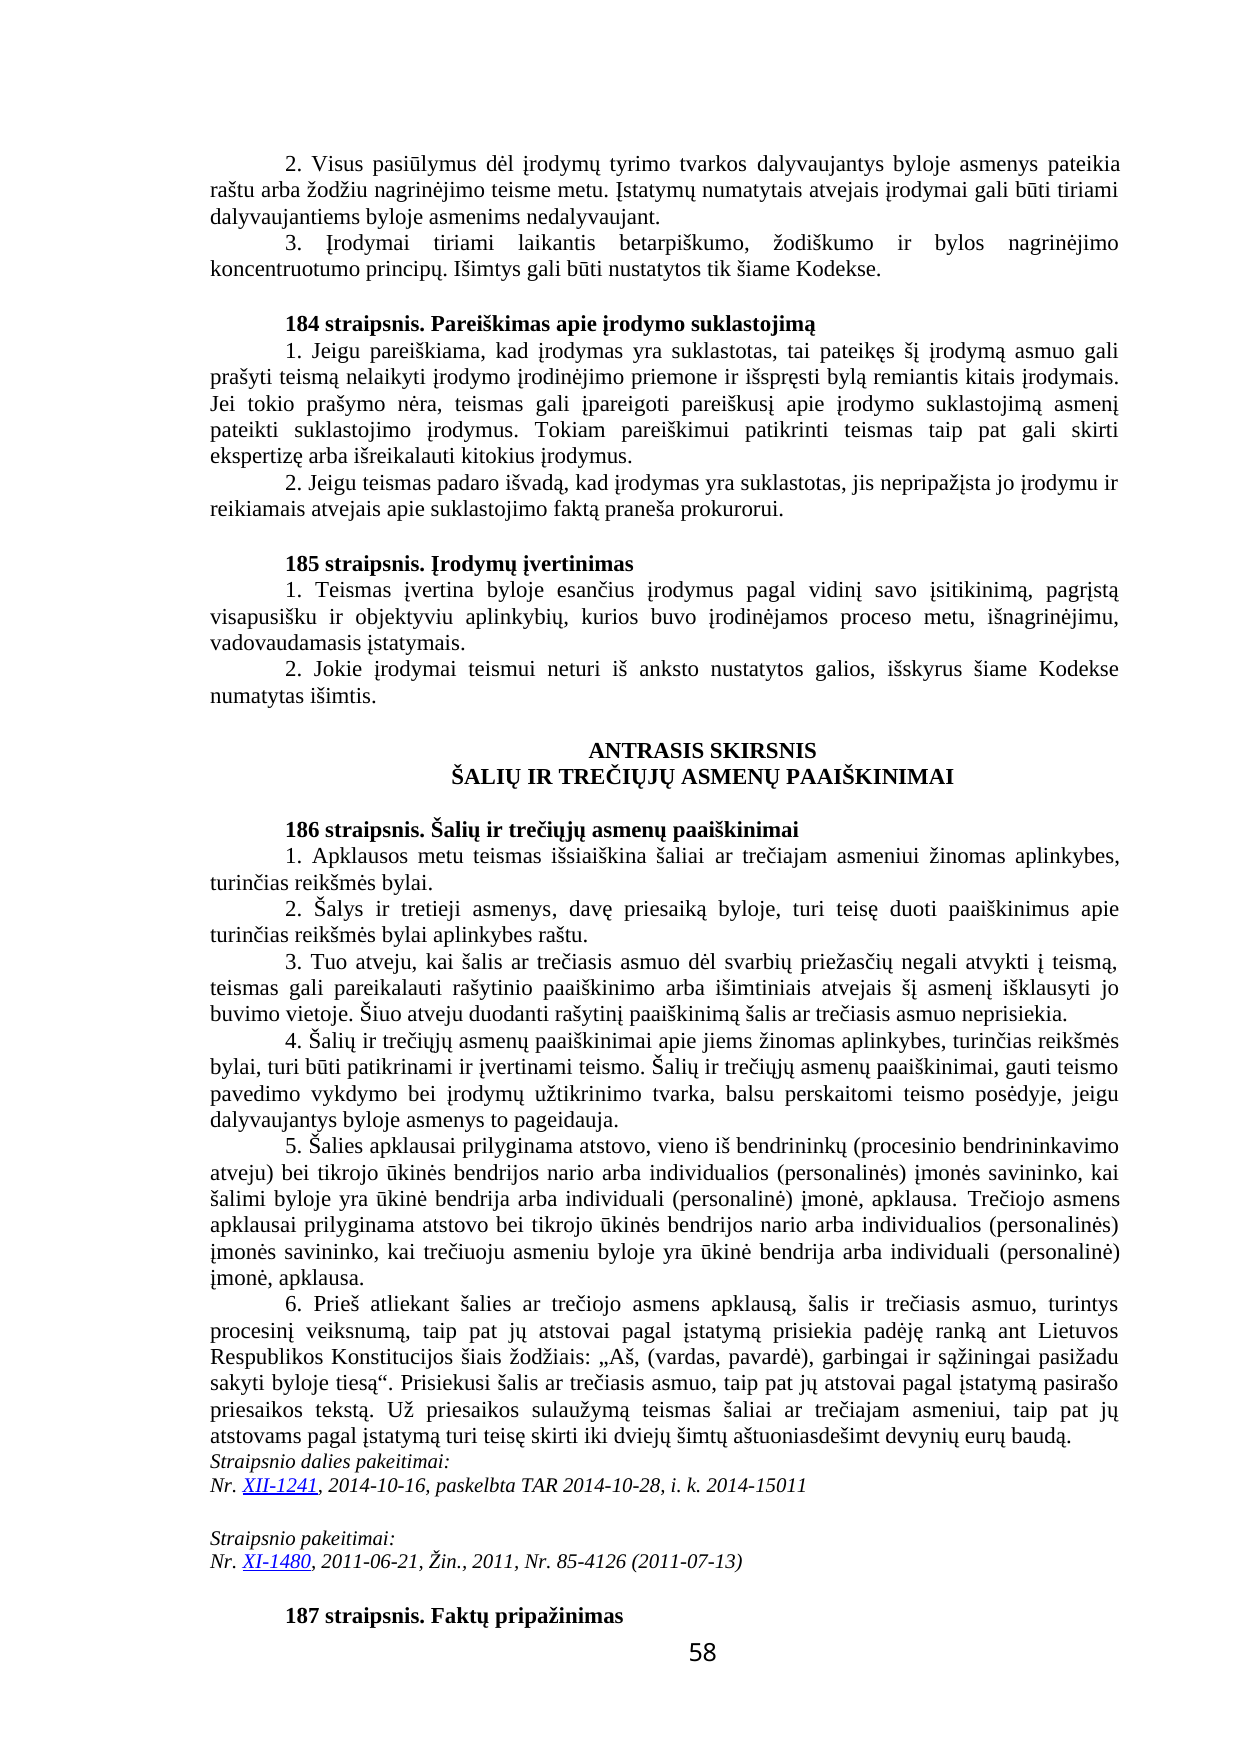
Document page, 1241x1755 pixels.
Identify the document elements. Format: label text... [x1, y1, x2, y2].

text Nr. XII-1241, 2014-10-16, paskelbta TAR 2014-10-28, i. k. 2014-15011 [210, 1473, 1120, 1497]
text 184 straipsnis. Pareiškimas apie įrodymo suklastojimą [210, 311, 1120, 337]
text 5. Šalies apklausai prilyginama atstovo, vieno iš bendrininkų (procesinio bendrininkavimo atveju) bei tikrojo ūkinės bendrijos nario arba individualios (personalinės) įmonės savininko, kai šalimi byloje yra ūkinė bendrija arba individuali (personalinė) įmonė, apklausa. Trečiojo asmens apklausai prilyginama atstovo bei tikrojo ūkinės bendrijos nario arba individualios (personalinės) įmonės savininko, kai trečiuoju asmeniu byloje yra ūkinė bendrija arba individuali (personalinė) įmonė, apklausa. [210, 1132, 1120, 1290]
text 3. Tuo atveju, kai šalis ar trečiasis asmuo dėl svarbių priežasčių negali atvykti į teismą, teismas gali pareikalauti rašytinio paaiškinimo arba išimtiniais atvejais šį asmenį išklausyti jo buvimo vietoje. Šiuo atveju duodanti rašytinį paaiškinimą šalis ar trečiasis asmuo neprisiekia. [210, 948, 1120, 1027]
text 3. Įrodymai tiriami laikantis betarpiškumo, žodiškumo ir bylos nagrinėjimo koncentruotumo principų. Išimtys gali būti nustatytos tik šiame Kodekse. [210, 229, 1120, 282]
text Straipsnio pakeitimai: [210, 1525, 1120, 1549]
text Straipsnio dalies pakeitimai: [210, 1448, 1120, 1473]
text Nr. XI-1480, 2011-06-21, Žin., 2011, Nr. 85-4126 (2011-07-13) [210, 1549, 1120, 1573]
text 185 straipsnis. Įrodymų įvertinimas [210, 550, 1120, 576]
text 1. Jeigu pareiškiama, kad įrodymas yra suklastotas, tai pateikęs šį įrodymą asmuo gali prašyti teismą nelaikyti įrodymo įrodinėjimo priemone ir išspręsti bylą remiantis kitais įrodymais. Jei tokio prašymo nėra, teismas gali įpareigoti pareiškusį apie įrodymo suklastojimą asmenį pateikti suklastojimo įrodymus. Tokiam pareiškimui patikrinti teismas taip pat gali skirti ekspertizę arba išreikalauti kitokius įrodymus. [210, 337, 1120, 469]
text 6. Prieš atliekant šalies ar trečiojo asmens apklausą, šalis ir trečiasis asmuo, turintys procesinį veiksnumą, taip pat jų atstovai pagal įstatymą prisiekia padėję ranką ant Lietuvos Respublikos Konstitucijos šiais žodžiais: „Aš, (vardas, pavardė), garbingai ir sąžiningai pasižadu sakyti byloje tiesą“. Prisiekusi šalis ar trečiasis asmuo, taip pat jų atstovai pagal įstatymą pasirašo priesaikos tekstą. Už priesaikos sulaužymą teismas šaliai ar trečiajam asmeniui, taip pat jų atstovams pagal įstatymą turi teisę skirti iki dviejų šimtų aštuoniasdešimt devynių eurų baudą. [210, 1290, 1120, 1448]
text 2. Jokie įrodymai teismui neturi iš anksto nustatytos galios, išskyrus šiame Kodekse numatytas išimtis. [210, 656, 1120, 708]
subtitle Šalių IR TREČIŲJŲ ASMENŲ paaiškinimai [210, 763, 1120, 790]
text 1. Apklausos metu teismas išsiaiškina šaliai ar trečiajam asmeniui žinomas aplinkybes, turinčias reikšmės bylai. [210, 842, 1120, 895]
text 4. Šalių ir trečiųjų asmenų paaiškinimai apie jiems žinomas aplinkybes, turinčias reikšmės bylai, turi būti patikrinami ir įvertinami teismo. Šalių ir trečiųjų asmenų paaiškinimai, gauti teismo pavedimo vykdymo bei įrodymų užtikrinimo tvarka, balsu perskaitomi teismo posėdyje, jeigu dalyvaujantys byloje asmenys to pageidauja. [210, 1027, 1120, 1132]
text 186 straipsnis. Šalių ir trečiųjų asmenų paaiškinimai [210, 816, 1120, 842]
text 187 straipsnis. Faktų pripažinimas [210, 1602, 1120, 1629]
text 2. Jeigu teismas padaro išvadą, kad įrodymas yra suklastotas, jis nepripažįsta jo įrodymu ir reikiamais atvejais apie suklastojimo faktą praneša prokurorui. [210, 469, 1120, 521]
text 2. Visus pasiūlymus dėl įrodymų tyrimo tvarkos dalyvaujantys byloje asmenys pateikia raštu arba žodžiu nagrinėjimo teisme metu. Įstatymų numatytais atvejais įrodymai gali būti tiriami dalyvaujantiems byloje asmenims nedalyvaujant. [210, 150, 1120, 229]
text 2. Šalys ir tretieji asmenys, davę priesaiką byloje, turi teisę duoti paaiškinimus apie turinčias reikšmės bylai aplinkybes raštu. [210, 895, 1120, 948]
text Antrasis skirsnis [210, 737, 1120, 763]
text 1. Teismas įvertina byloje esančius įrodymus pagal vidinį savo įsitikinimą, pagrįstą visapusišku ir objektyviu aplinkybių, kurios buvo įrodinėjamos proceso metu, išnagrinėjimu, vadovaudamasis įstatymais. [210, 576, 1120, 656]
